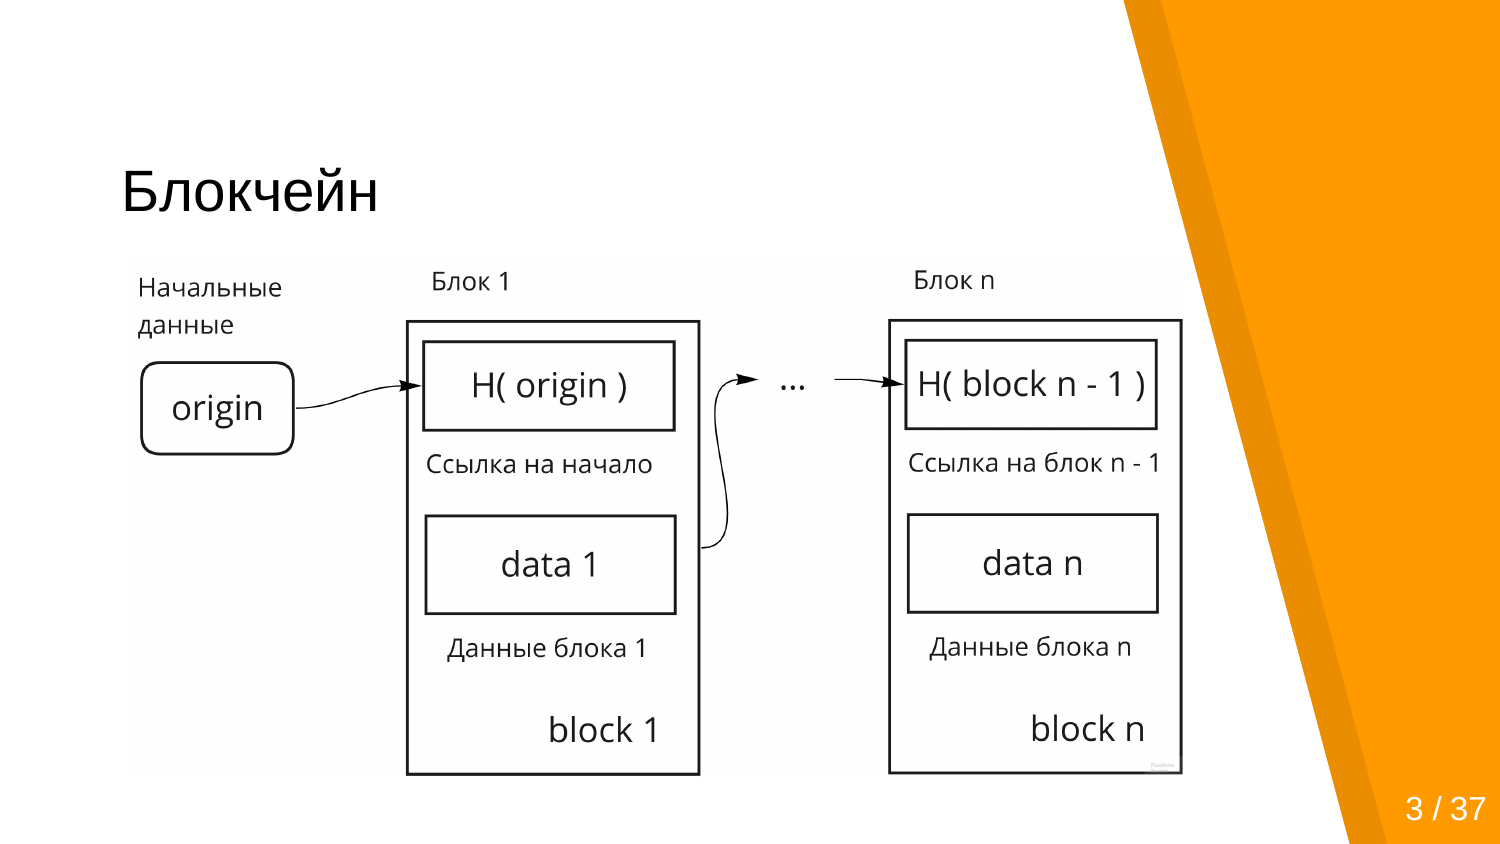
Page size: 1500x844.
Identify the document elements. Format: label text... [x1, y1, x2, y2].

picture [124, 252, 1186, 780]
list [137, 290, 1264, 820]
title Блокчейн [121, 150, 910, 232]
